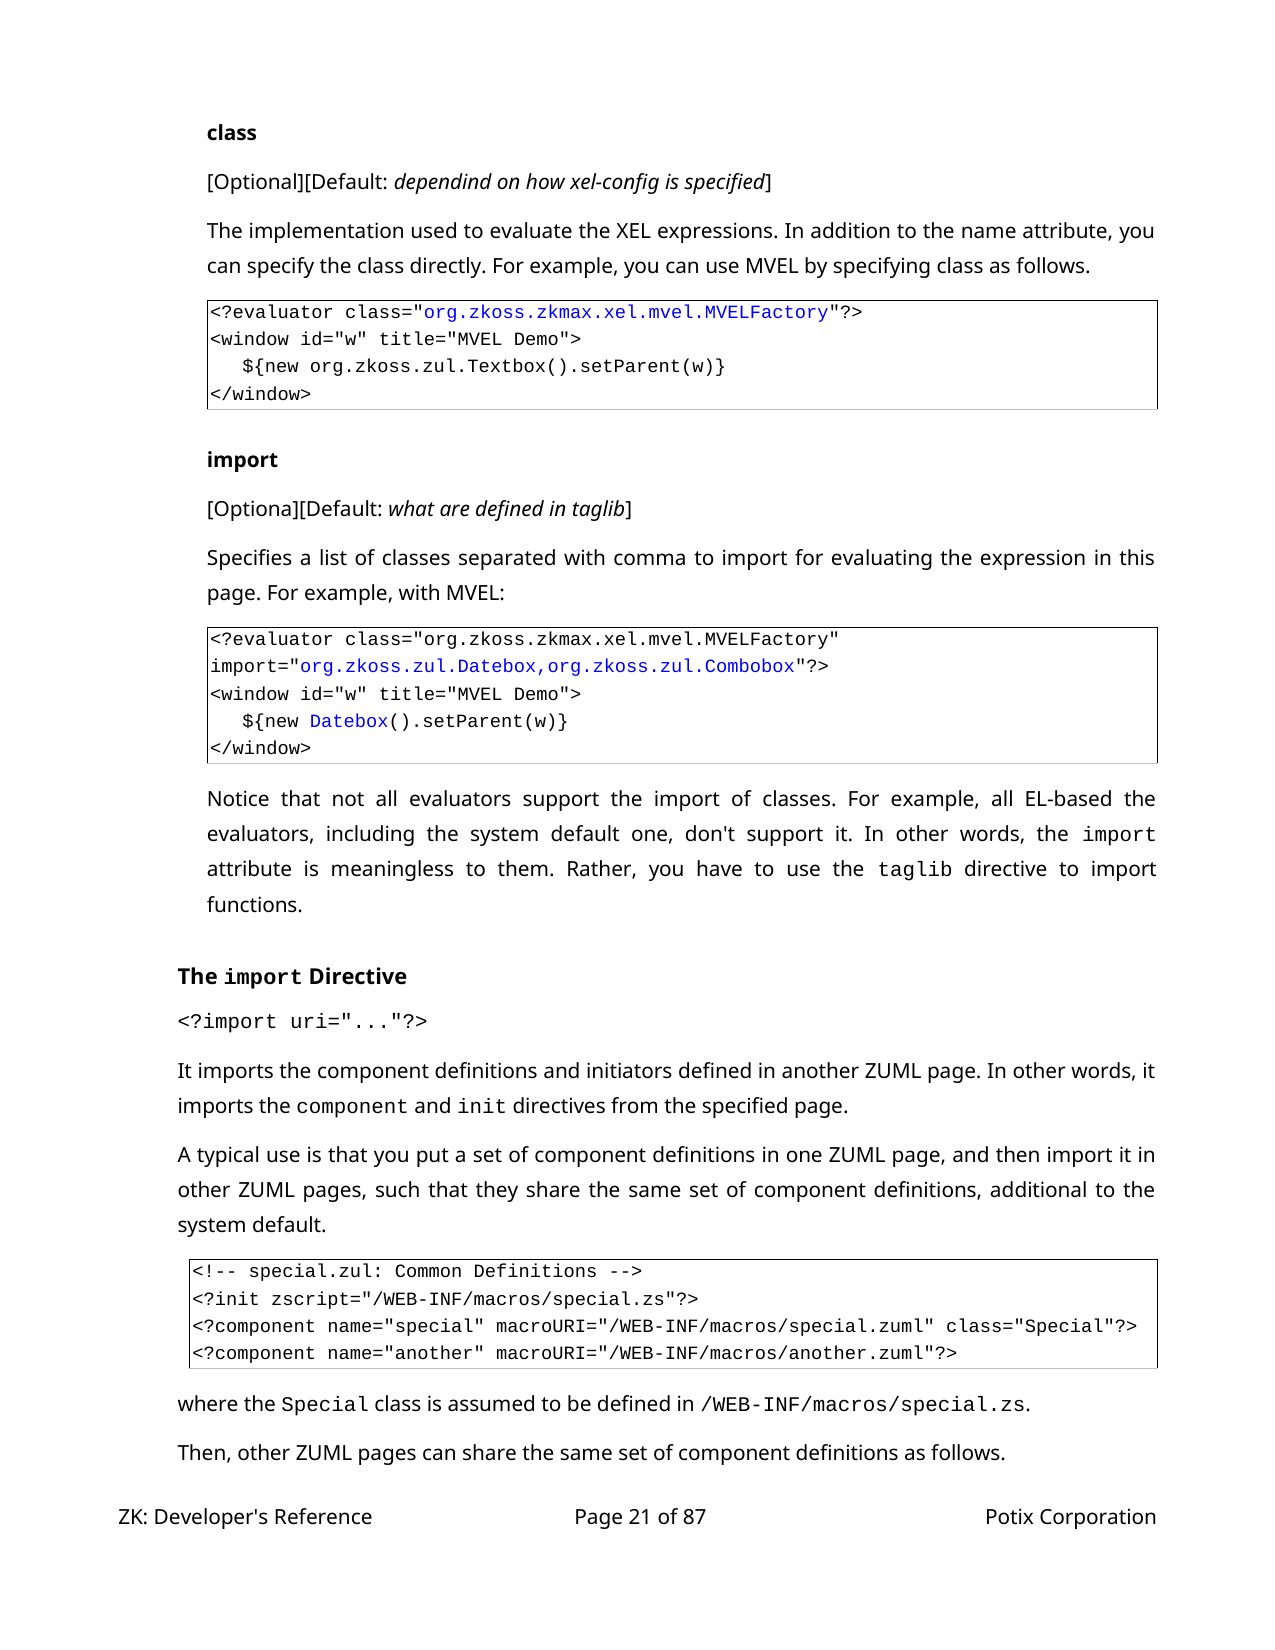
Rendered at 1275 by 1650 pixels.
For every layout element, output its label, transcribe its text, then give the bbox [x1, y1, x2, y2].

text <window id="w" title="MVEL Demo"> [208, 327, 1157, 351]
text <!-- special.zul: Common Definitions --> [190, 1260, 1157, 1284]
text <?init zscript="/WEB-INF/macros/special.zs"?> [190, 1287, 1157, 1311]
subtitle The import Directive [177, 961, 1157, 991]
text where the Special class is assumed to be defined in /WEB-INF/macros/special.zs. [177, 1389, 1157, 1417]
text </window> [208, 736, 1157, 763]
text </window> [208, 381, 1157, 409]
text [Optional][Default: dependind on how xel-config is specified] [207, 167, 1157, 195]
subtitle import [207, 445, 1157, 474]
text <?component name="special" macroURI="/WEB-INF/macros/special.zuml" class="Special"?> [190, 1314, 1157, 1338]
text The implementation used to evaluate the XEL expressions. In addition to the name attribute, you can specify the class directly. For example, you can use MVEL by specifying class as follows. [207, 216, 1157, 279]
text <?component name="another" macroURI="/WEB-INF/macros/another.zuml"?> [190, 1341, 1157, 1368]
text Specifies a list of classes separated with comma to import for evaluating the expression in this page. For example, with MVEL: [207, 543, 1157, 607]
text ${new org.zkoss.zul.Textbox().setParent(w)} [208, 354, 1157, 378]
text [Optiona][Default: what are defined in taglib] [207, 494, 1157, 522]
subtitle class [207, 118, 1157, 146]
text <?import uri="..."?> [177, 1012, 1157, 1035]
text <?evaluator class="org.zkoss.zkmax.xel.mvel.MVELFactory" [208, 628, 1157, 651]
text <?evaluator class="org.zkoss.zkmax.xel.mvel.MVELFactory"?> [208, 301, 1157, 324]
text <window id="w" title="MVEL Demo"> [208, 682, 1157, 706]
text ${new Datebox().setParent(w)} [208, 709, 1157, 733]
text A typical use is that you put a set of component definitions in one ZUML page, and then import it in other ZUML pages, such that they share the same set of component definitions, additional to the system default. [177, 1140, 1157, 1239]
text It imports the component definitions and initiators defined in another ZUML page. In other words, it imports the component and init directives from the specified page. [177, 1056, 1157, 1119]
text import="org.zkoss.zul.Datebox,org.zkoss.zul.Combobox"?> [208, 654, 1157, 679]
text Then, other ZUML pages can share the same set of component definitions as follows. [177, 1438, 1157, 1466]
text Notice that not all evaluators support the import of classes. For example, all EL-based the evaluators, including the system default one, don't support it. In other words, the import attribute is meaningless to them. Rather, you have to use the taglib directive to import functions. [207, 784, 1157, 918]
